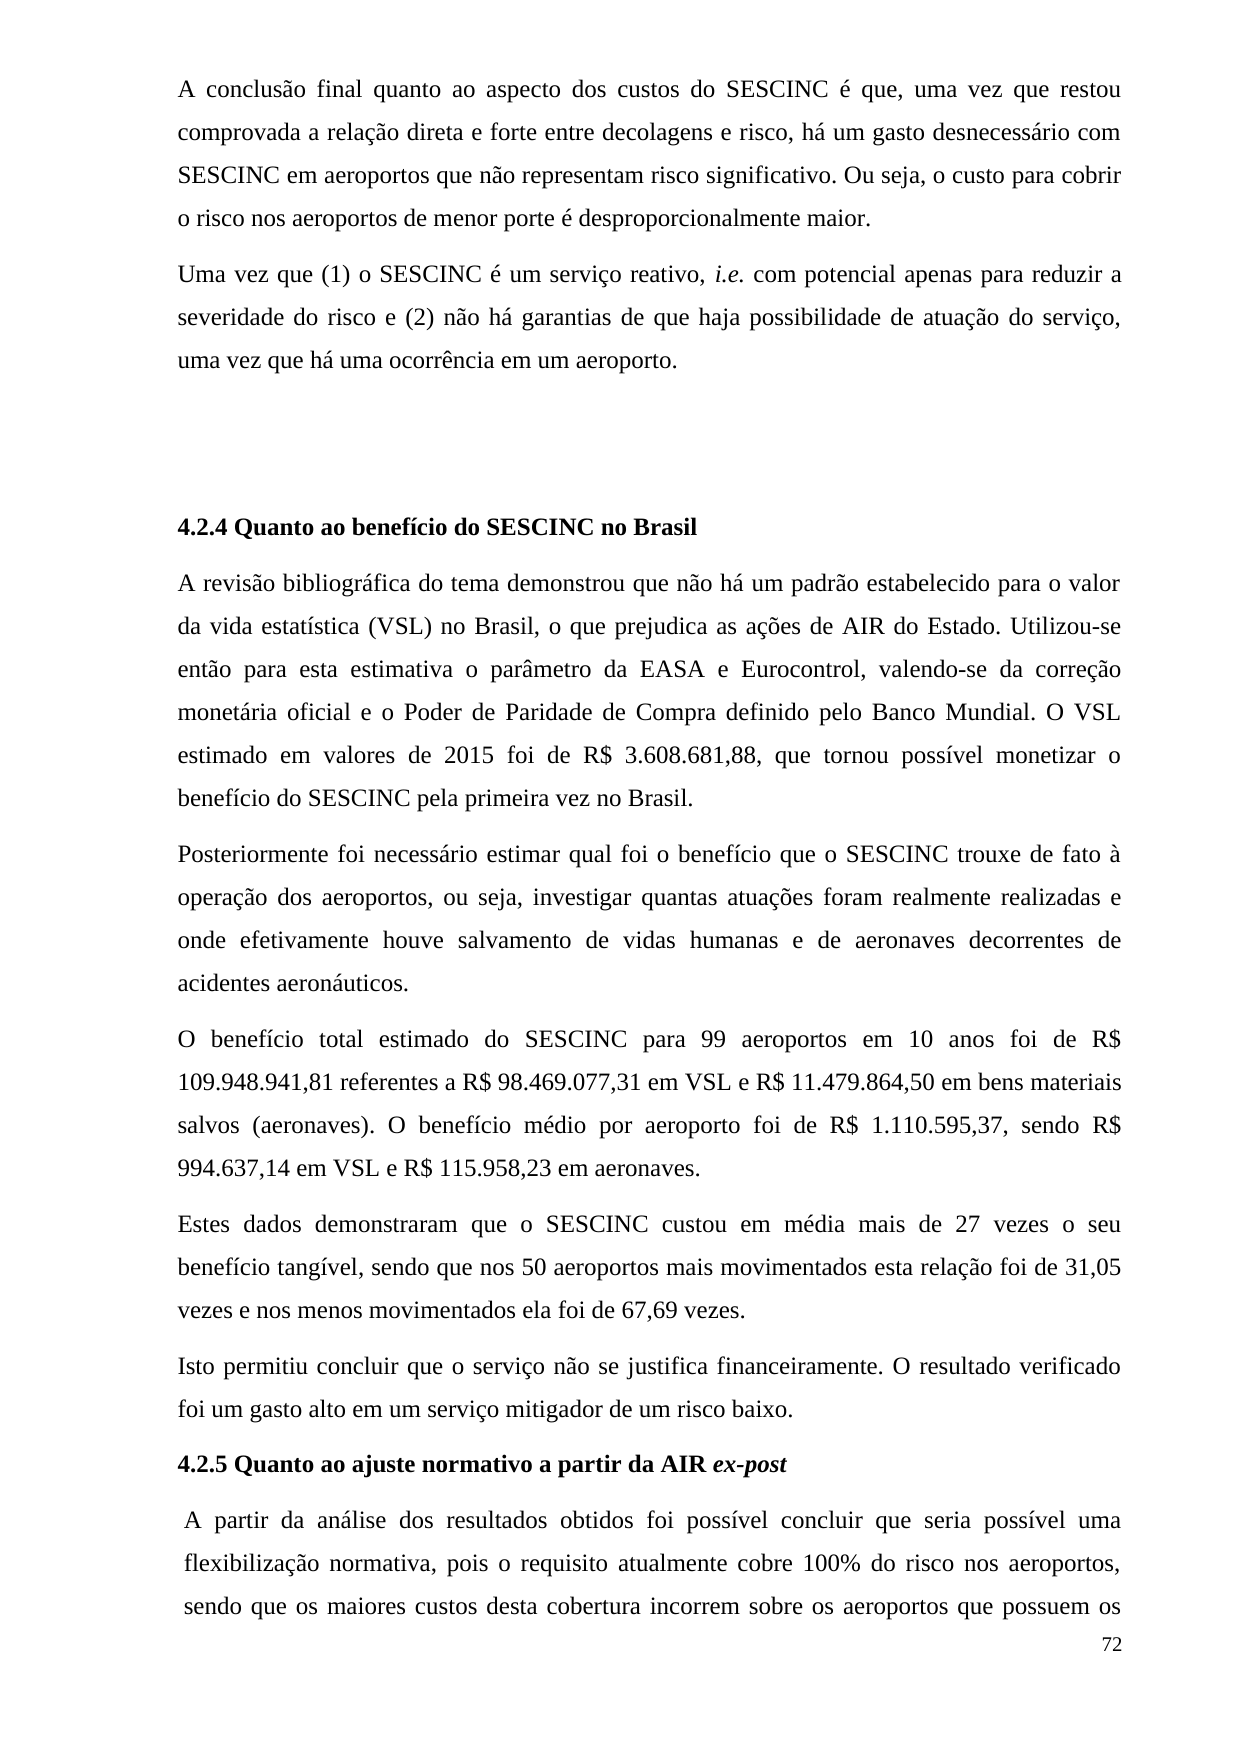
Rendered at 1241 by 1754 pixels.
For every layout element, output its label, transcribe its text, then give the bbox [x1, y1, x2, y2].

list A partir da análise dos resultados obtidos foi possível concluir que seria possível uma flexibilização normativa, pois o requisito atualmente cobre 100% do risco nos aeroportos, sendo que os maiores custos desta cobertura incorrem sobre os aeroportos que possuem os [183, 1505, 1122, 1620]
list Isto permitiu concluir que o serviço não se justifica financeiramente. O resultado verificado foi um gasto alto em um serviço mitigador de um risco baixo. [177, 1351, 1122, 1423]
list A conclusão final quanto ao aspecto dos custos do SESCINC é que, uma vez que restou comprovada a relação direta e forte entre decolagens e risco, há um gasto desnecessário com SESCINC em aeroportos que não representam risco significativo. Ou seja, o custo para cobrir o risco nos aeroportos de menor porte é desproporcionalmente maior. [177, 74, 1122, 232]
list A revisão bibliográfica do tema demonstrou que não há um padrão estabelecido para o valor da vida estatística (VSL) no Brasil, o que prejudica as ações de AIR do Estado. Utilizou-se então para esta estimativa o parâmetro da EASA e Eurocontrol, valendo-se da correção monetária oficial e o Poder de Paridade de Compra definido pelo Banco Mundial. O VSL estimado em valores de 2015 foi de R$ 3.608.681,88, que tornou possível monetizar o benefício do SESCINC pela primeira vez no Brasil. [177, 568, 1122, 812]
text 4.2.5 Quanto ao ajuste normativo a partir da AIR ex-post [177, 1449, 1122, 1478]
list Estes dados demonstraram que o SESCINC custou em média mais de 27 vezes o seu benefício tangível, sendo que nos 50 aeroportos mais movimentados esta relação foi de 31,05 vezes e nos menos movimentados ela foi de 67,69 vezes. [177, 1209, 1122, 1324]
list O benefício total estimado do SESCINC para 99 aeroportos em 10 anos foi de R$ 109.948.941,81 referentes a R$ 98.469.077,31 em VSL e R$ 11.479.864,50 em bens materiais salvos (aeronaves). O benefício médio por aeroporto foi de R$ 1.110.595,37, sendo R$ 994.637,14 em VSL e R$ 115.958,23 em aeronaves. [177, 1024, 1122, 1182]
list Posteriormente foi necessário estimar qual foi o benefício que o SESCINC trouxe de fato à operação dos aeroportos, ou seja, investigar quantas atuações foram realmente realizadas e onde efetivamente houve salvamento de vidas humanas e de aeronaves decorrentes de acidentes aeronáuticos. [177, 839, 1122, 997]
text 4.2.4 Quanto ao benefício do SESCINC no Brasil [177, 512, 1122, 541]
list Uma vez que (1) o SESCINC é um serviço reativo, i.e. com potencial apenas para reduzir a severidade do risco e (2) não há garantias de que haja possibilidade de atuação do serviço, uma vez que há uma ocorrência em um aeroporto. [177, 259, 1122, 374]
